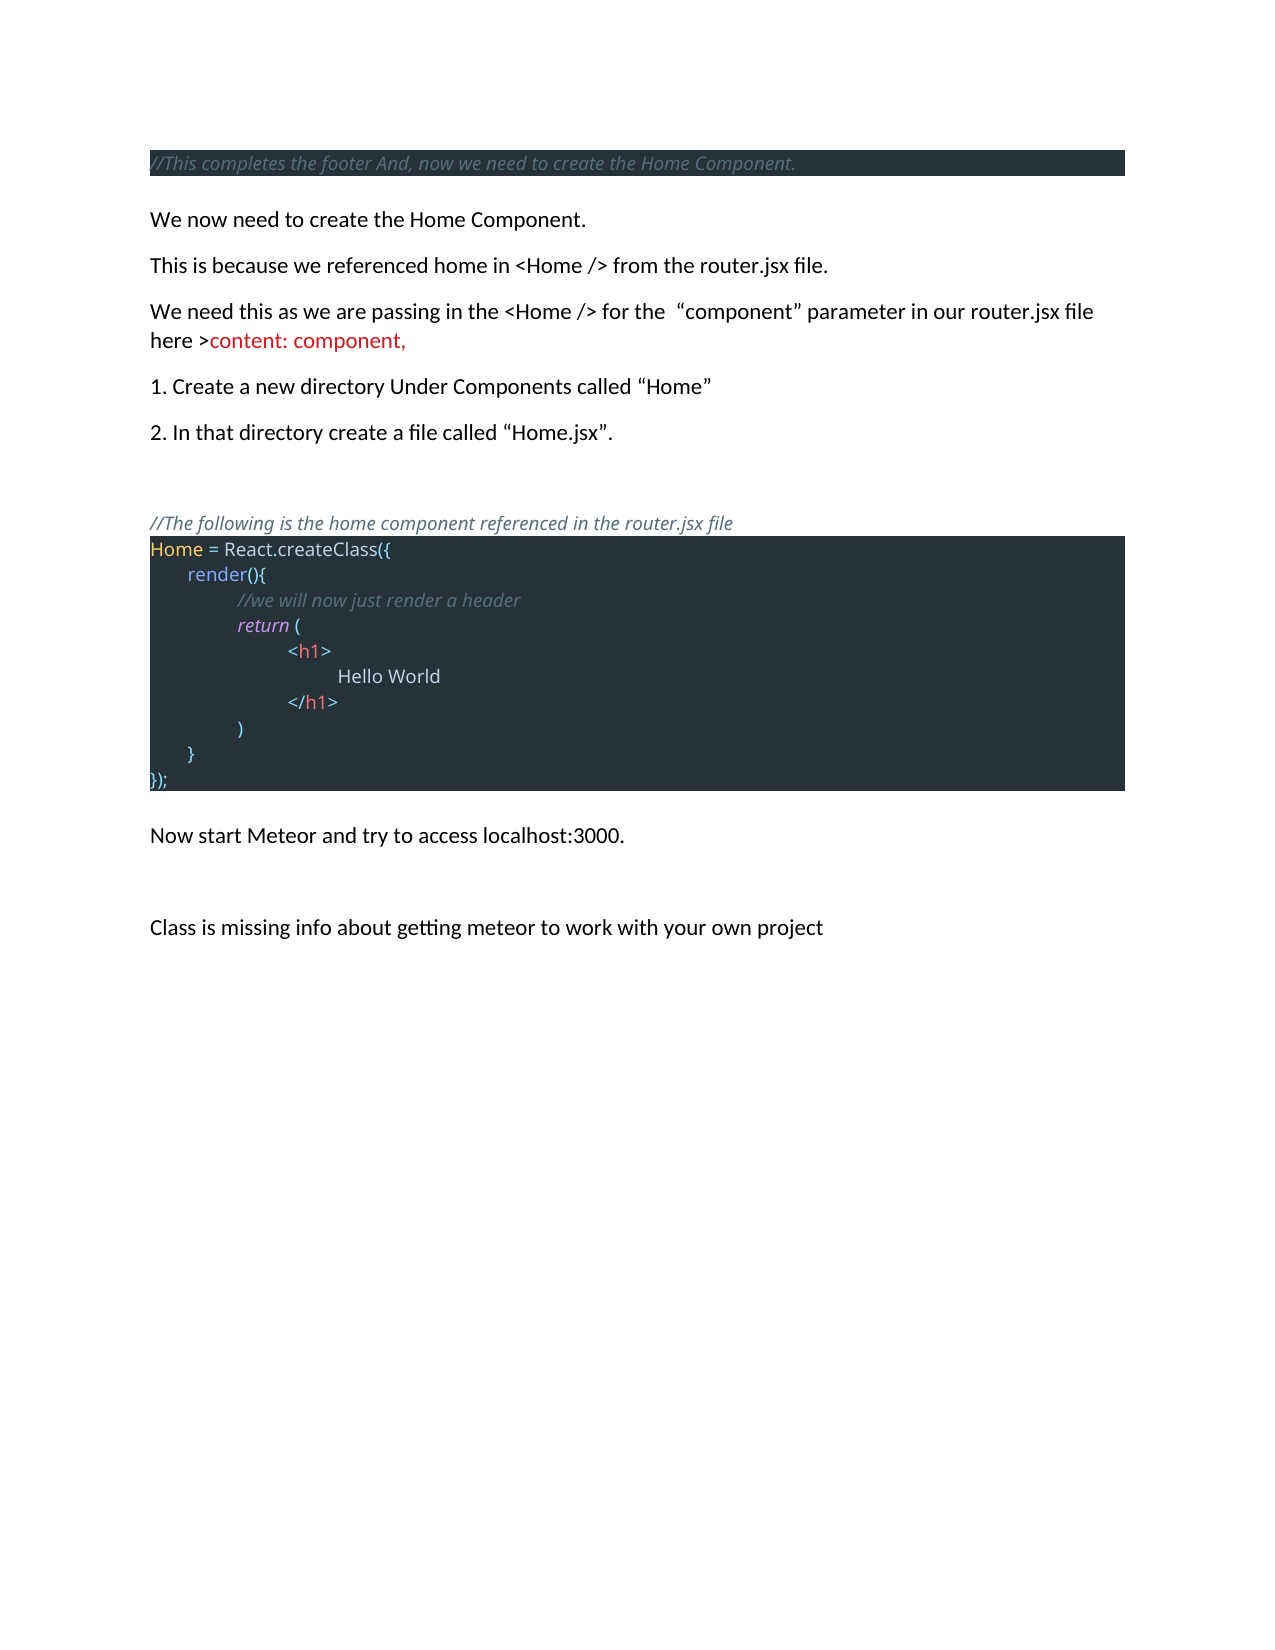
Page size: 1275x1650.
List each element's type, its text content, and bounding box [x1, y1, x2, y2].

text Home = React.createClass({ [150, 536, 1125, 562]
text Now start Meteor and try to access localhost:3000. [150, 821, 1125, 849]
text Hello World [150, 664, 1125, 689]
text Class is missing info about getting meteor to work with your own project [150, 913, 1125, 941]
text render(){ [150, 562, 1125, 587]
text </h1> [150, 689, 1125, 715]
text //we will now just render a header [150, 587, 1125, 613]
text //This completes the footer And, now we need to create the Home Component. [150, 150, 1125, 176]
text } [150, 740, 1125, 766]
text <h1> [150, 638, 1125, 664]
text }); [150, 766, 1125, 791]
text We need this as we are passing in the <Home /> for the “component” parameter in our router.jsx file here >content: component, [150, 297, 1125, 354]
text ) [150, 715, 1125, 740]
text 1. Create a new directory Under Components called “Home” [150, 372, 1125, 401]
text return ( [150, 613, 1125, 638]
text We now need to create the Home Component. [150, 205, 1125, 233]
text //The following is the home component referenced in the router.jsx file [150, 511, 1125, 536]
text 2. In that directory create a file called “Home.jsx”. [150, 418, 1125, 447]
text This is because we referenced home in <Home /> from the router.jsx file. [150, 251, 1125, 279]
